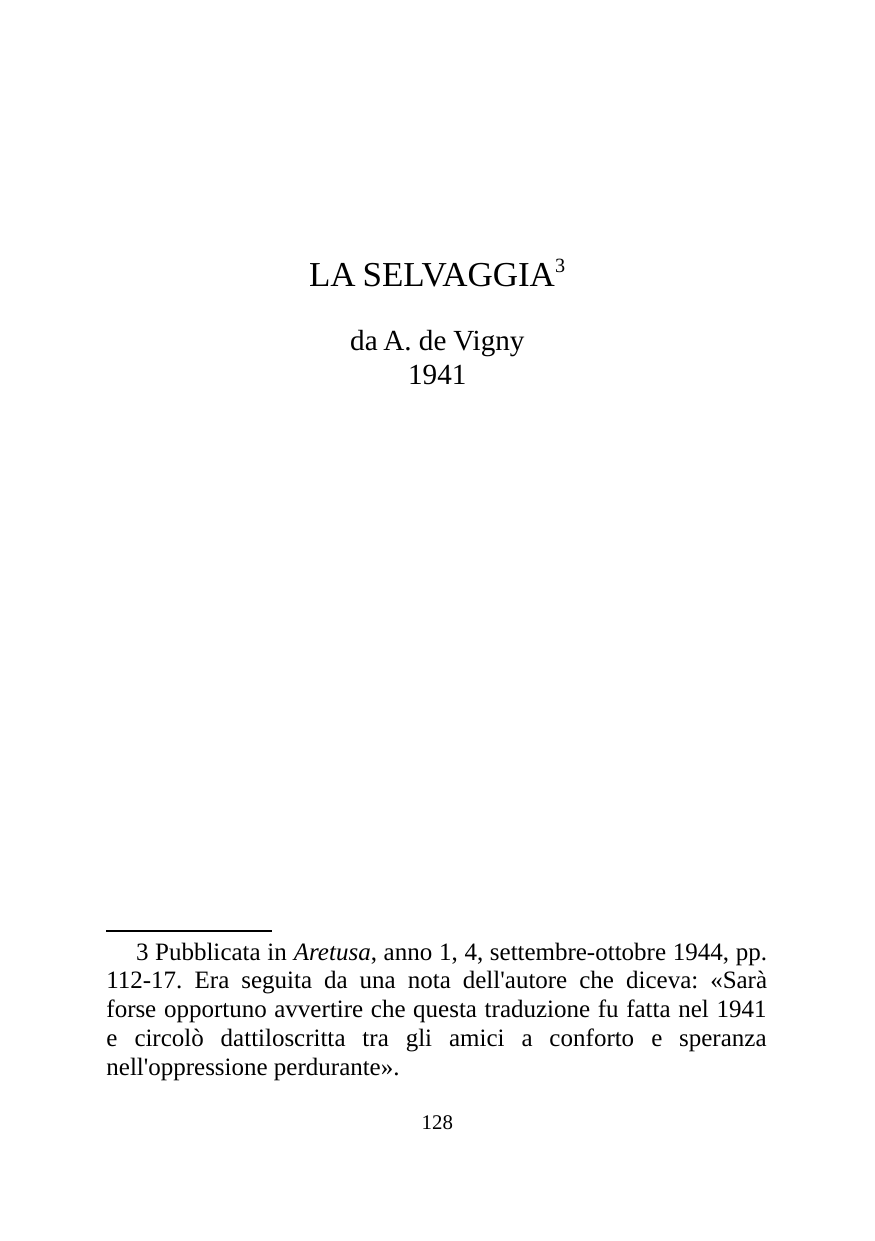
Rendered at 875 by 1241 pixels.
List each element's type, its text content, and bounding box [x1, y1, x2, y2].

subtitle LA SELVAGGIA [106, 254, 768, 294]
text da A. de Vigny [106, 323, 768, 357]
text 1941 [106, 357, 768, 391]
text Pubblicata in Aretusa, anno 1, 4, settembre-ottobre 1944, pp. 112-17. Era seguita da una nota dell'autore che diceva: «Sarà forse opportuno avvertire che questa traduzione fu fatta nel 1941 e circolò dattiloscritta tra gli amici a conforto e speranza nell'oppressione perdurante». [106, 937, 768, 1080]
